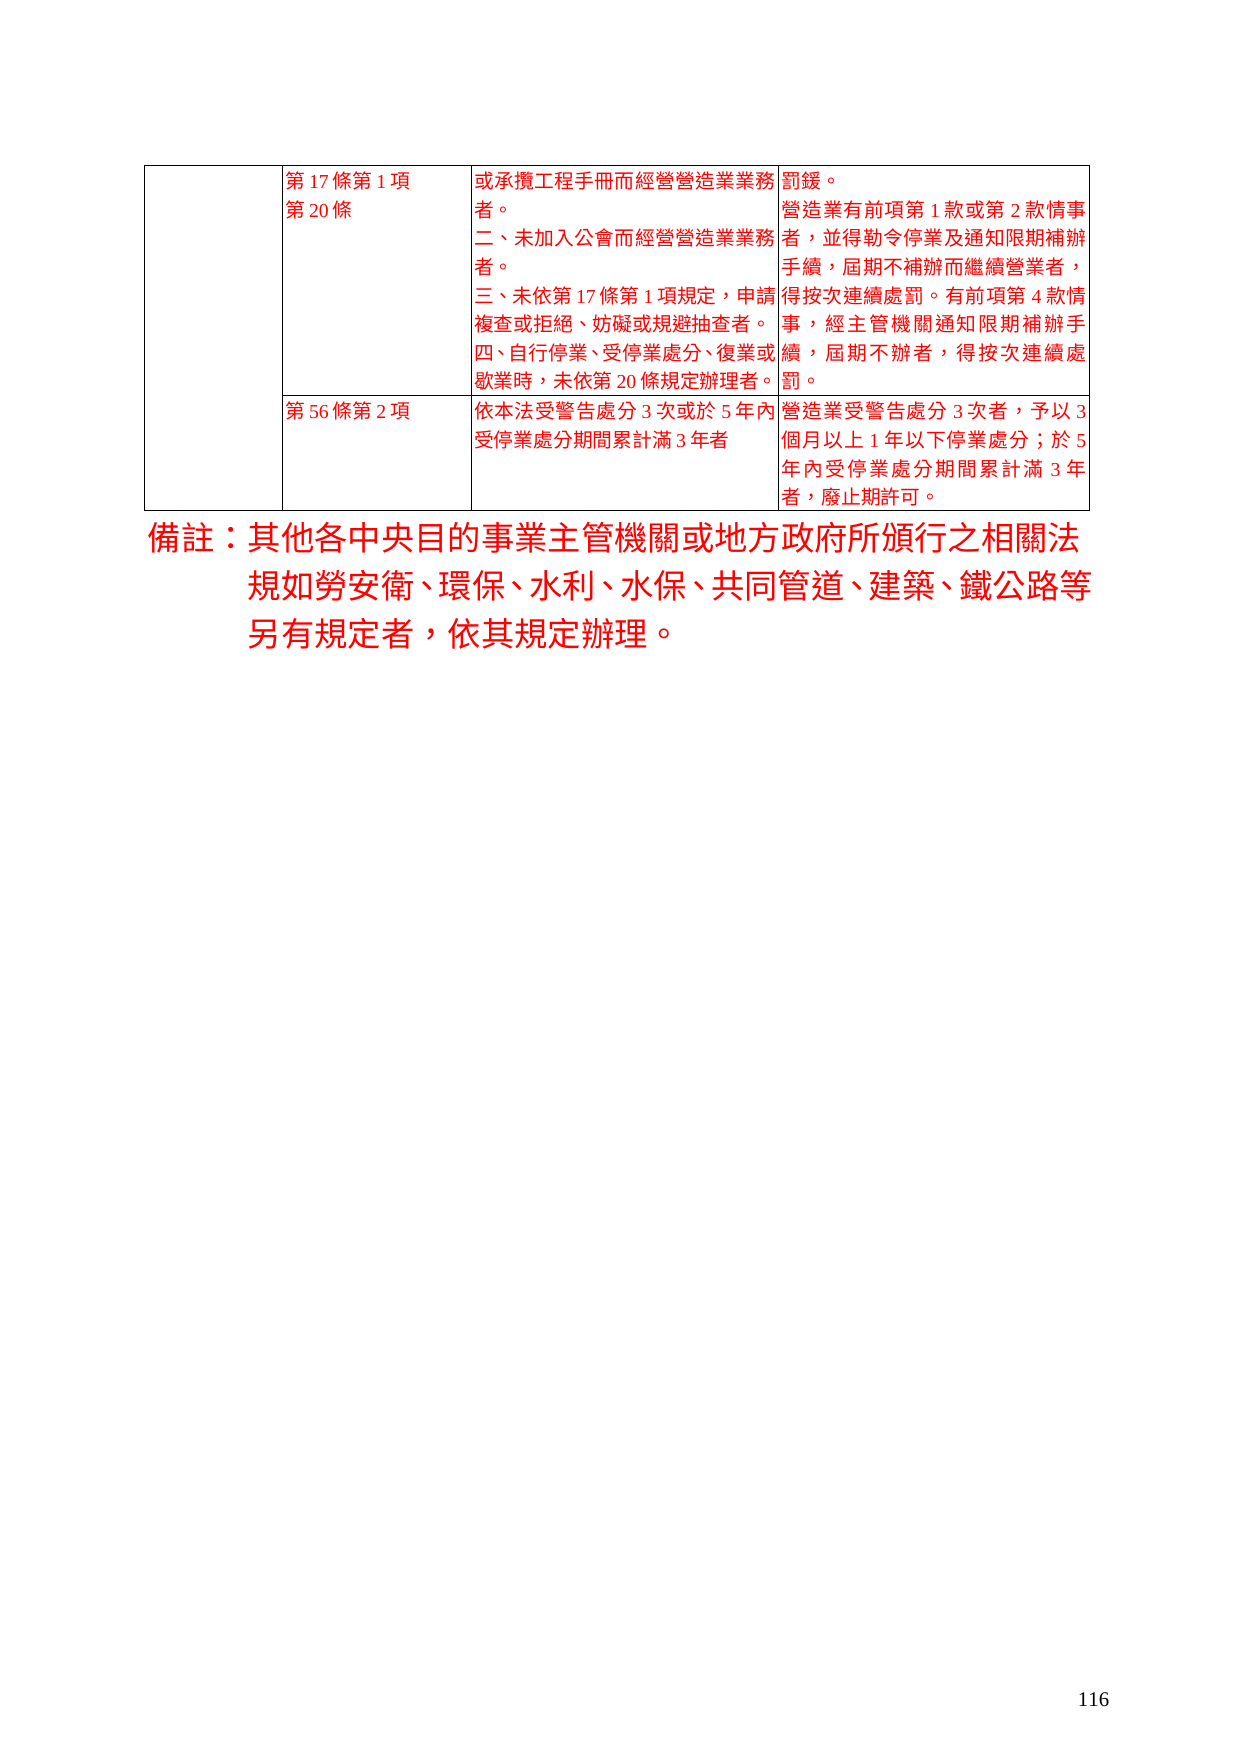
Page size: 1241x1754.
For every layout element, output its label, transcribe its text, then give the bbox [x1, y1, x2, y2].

table_cell [145, 166, 282, 510]
table_cell 第17條第1項 第20條 [283, 166, 471, 395]
table_cell 營造業受警告處分3次者，予以3個月以上1年以下停業處分；於5年內受停業處分期間累計滿3年者，廢止期許可。 [779, 396, 1089, 510]
text 備註：其他各中央目的事業主管機關或地方政府所頒行之相關法規如勞安衛、環保、水利、水保、共同管道、建築、鐵公路等另有規定者，依其規定辦理。 [148, 511, 1092, 656]
table_cell 第56條第2項 [283, 396, 471, 510]
table_cell 罰鍰。 營造業有前項第1款或第2款情事者，並得勒令停業及通知限期補辦手續，屆期不補辦而繼續營業者，得按次連續處罰。有前項第4款情事，經主管機關通知限期補辦手續，屆期不辦者，得按次連續處罰。 [779, 166, 1089, 395]
table_cell 依本法受警告處分3次或於5年內受停業處分期間累計滿3年者 [472, 396, 778, 510]
table_cell 或承攬工程手冊而經營營造業業務者。 二、未加入公會而經營營造業業務者。 三、未依第17條第1項規定，申請複查或拒絕、妨礙或規避抽查者。 四、自行停業、受停業處分、復業或歇業時，未依第20條規定辦理者。 [472, 166, 778, 395]
